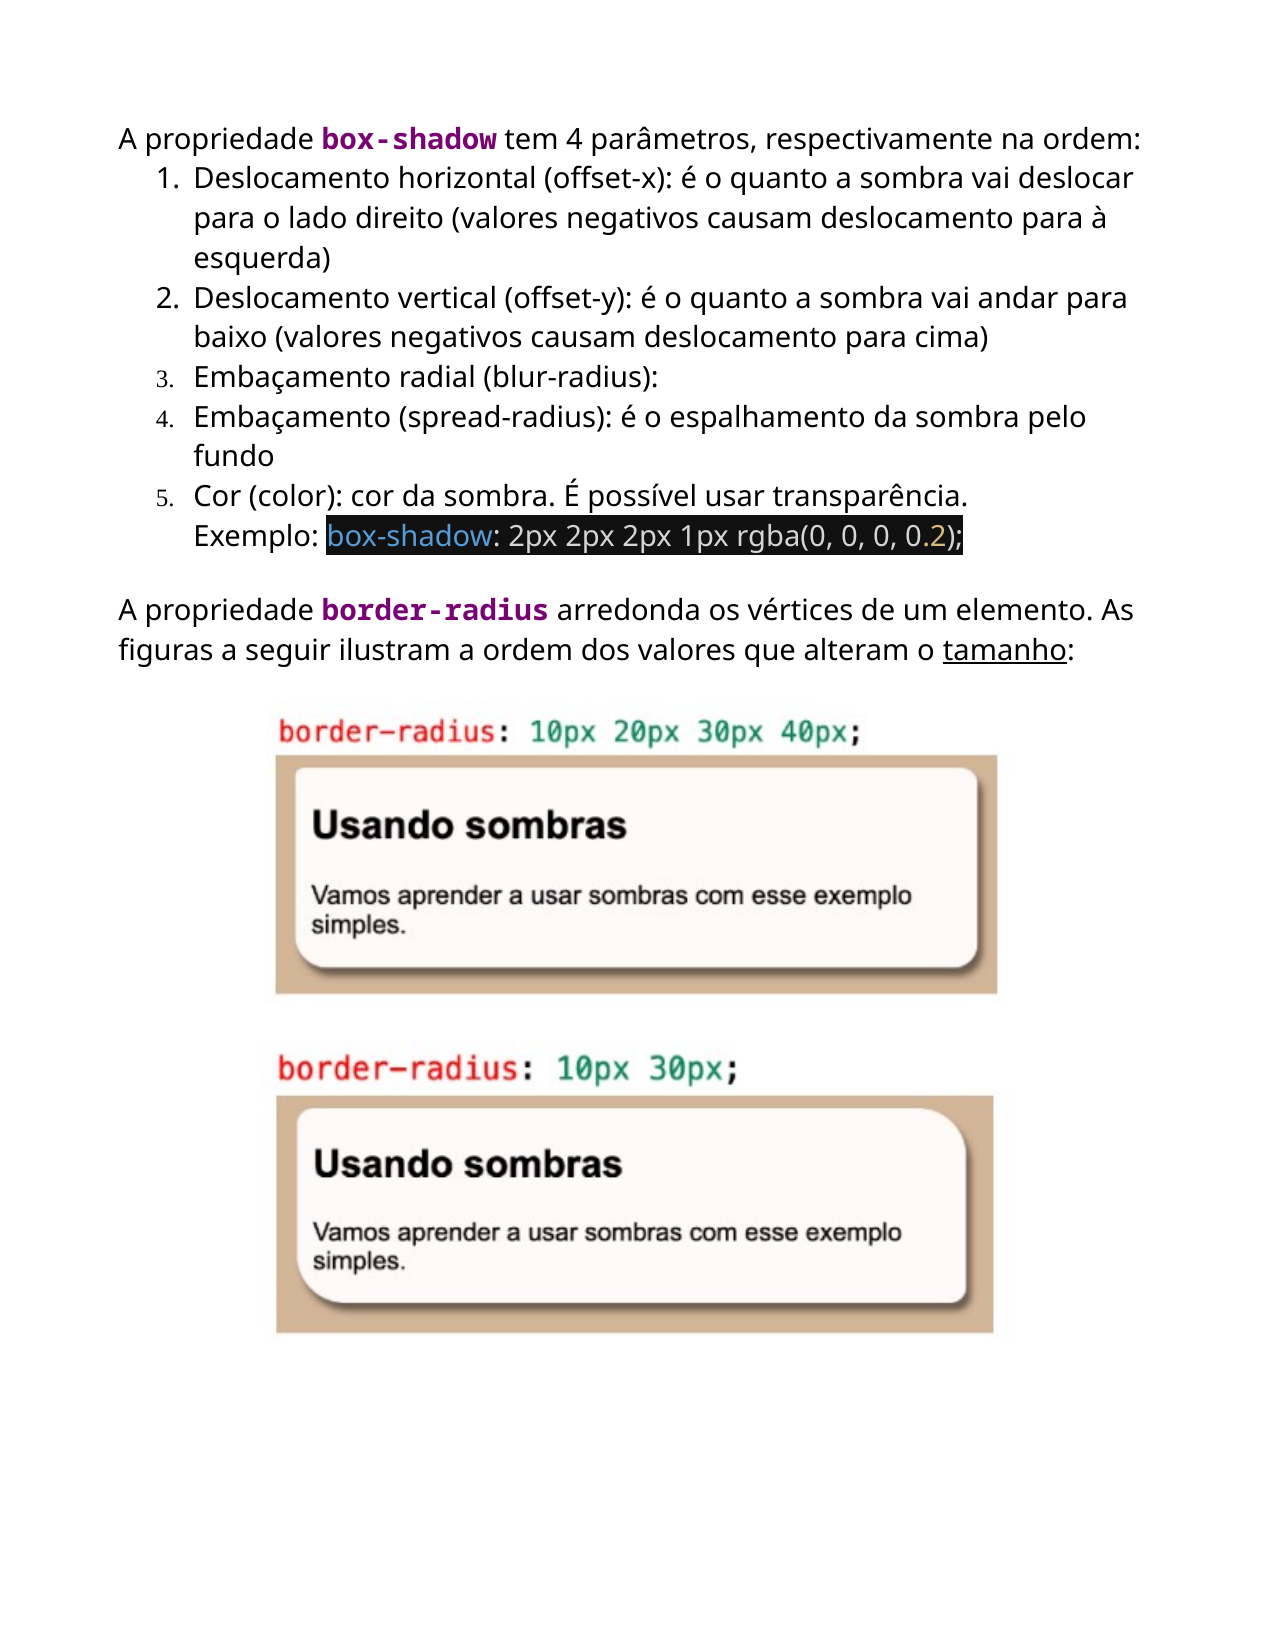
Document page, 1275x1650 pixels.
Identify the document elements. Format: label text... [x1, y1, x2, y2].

list Embaçamento radial (blur-radius): [156, 356, 1157, 396]
list Deslocamento horizontal (offset-x): é o quanto a sombra vai deslocar para o lado direito (valores negativos causam deslocamento para à esquerda) [156, 158, 1157, 277]
text A propriedade border-radius arredonda os vértices de um elemento. As figuras a seguir ilustram a ordem dos valores que alteram o tamanho: [118, 589, 1157, 668]
picture [265, 702, 1010, 1008]
text A propriedade box-shadow tem 4 parâmetros, respectivamente na ordem: [118, 118, 1198, 158]
picture [261, 1041, 1014, 1355]
list Embaçamento (spread-radius): é o espalhamento da sombra pelo fundo [156, 396, 1157, 475]
list Deslocamento vertical (offset-y): é o quanto a sombra vai andar para baixo (valores negativos causam deslocamento para cima) [156, 277, 1157, 356]
list Cor (color): cor da sombra. É possível usar transparência. Exemplo: box-shadow: 2px 2px 2px 1px rgba(0, 0, 0, 0.2); [156, 475, 1157, 555]
